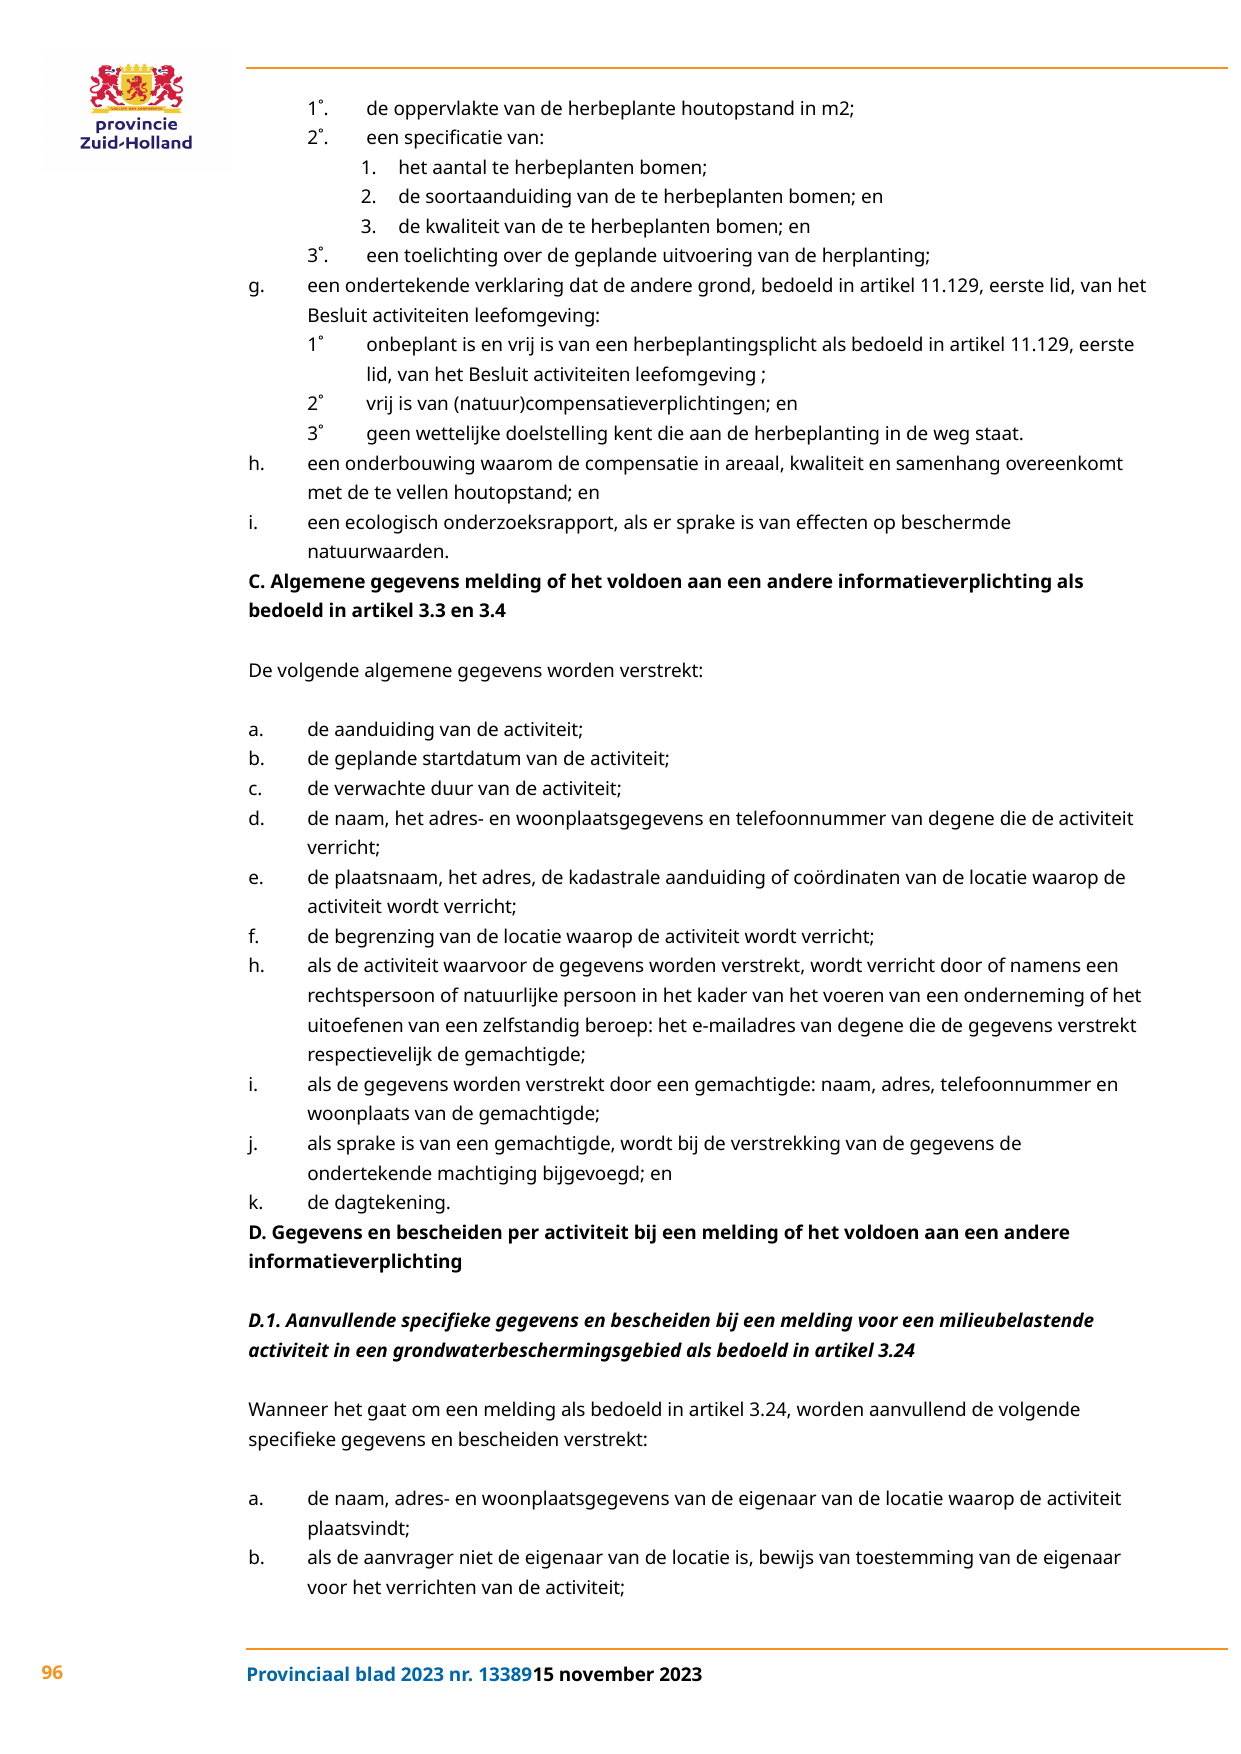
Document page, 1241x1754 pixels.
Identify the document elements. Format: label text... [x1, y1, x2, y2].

list de aanduiding van de activiteit; [248, 716, 1152, 742]
list een ondertekende verklaring dat de andere grond, bedoeld in artikel 11.129, eerste lid, van het Besluit activiteiten leefomgeving: [248, 272, 1152, 328]
list als de activiteit waarvoor de gegevens worden verstrekt, wordt verricht door of namens een rechtspersoon of natuurlijke persoon in het kader van het voeren van een onderneming of het uitoefenen van een zelfstandig beroep: het e-mailadres van degene die de gegevens verstrekt respectievelijk de gemachtigde; [248, 953, 1152, 1067]
text De volgende algemene gegevens worden verstrekt: [248, 657, 1152, 683]
list een toelichting over de geplande uitvoering van de herplanting; [307, 243, 1152, 268]
list een specificatie van: [307, 124, 1152, 150]
list onbeplant is en vrij is van een herbeplantingsplicht als bedoeld in artikel 11.129, eerste lid, van het Besluit activiteiten leefomgeving ; [307, 331, 1152, 387]
text D.1. Aanvullende specifieke gegevens en bescheiden bij een melding voor een milieubelastende activiteit in een grondwaterbeschermingsgebied als bedoeld in artikel 3.24 [248, 1308, 1152, 1363]
list de begrenzing van de locatie waarop de activiteit wordt verricht; [248, 923, 1152, 949]
list vrij is van (natuur)compensatieverplichtingen; en [307, 391, 1152, 416]
list de soortaanduiding van de te herbeplanten bomen; en [361, 183, 1152, 209]
list geen wettelijke doelstelling kent die aan de herbeplanting in de weg staat. [307, 420, 1152, 446]
picture [41, 47, 231, 172]
list de dagtekening. [248, 1189, 1152, 1215]
list een onderbouwing waarom de compensatie in areaal, kwaliteit en samenhang overeenkomt met de te vellen houtopstand; en [248, 450, 1152, 505]
list als de aanvrager niet de eigenaar van de locatie is, bewijs van toestemming van de eigenaar voor het verrichten van de activiteit; [248, 1544, 1152, 1600]
list de kwaliteit van de te herbeplanten bomen; en [361, 213, 1152, 239]
list een ecologisch onderzoeksrapport, als er sprake is van effecten op beschermde natuurwaarden. [248, 509, 1152, 564]
text C. Algemene gegevens melding of het voldoen aan een andere informatieverplichting als bedoeld in artikel 3.3 en 3.4 [248, 568, 1152, 623]
list de oppervlakte van de herbeplante houtopstand in m2; [307, 95, 1152, 121]
list als de gegevens worden verstrekt door een gemachtigde: naam, adres, telefoonnummer en woonplaats van de gemachtigde; [248, 1071, 1152, 1126]
list als sprake is van een gemachtigde, wordt bij de verstrekking van de gegevens de ondertekende machtiging bijgevoegd; en [248, 1130, 1152, 1186]
list de geplande startdatum van de activiteit; [248, 746, 1152, 771]
list de naam, het adres- en woonplaatsgegevens en telefoonnummer van degene die de activiteit verricht; [248, 805, 1152, 860]
text D. Gegevens en bescheiden per activiteit bij een melding of het voldoen aan een andere informatieverplichting [248, 1219, 1152, 1274]
list de verwachte duur van de activiteit; [248, 775, 1152, 801]
list de plaatsnaam, het adres, de kadastrale aanduiding of coördinaten van de locatie waarop de activiteit wordt verricht; [248, 864, 1152, 919]
list het aantal te herbeplanten bomen; [361, 154, 1152, 180]
text Wanneer het gaat om een melding als bedoeld in artikel 3.24, worden aanvullend de volgende specifieke gegevens en bescheiden verstrekt: [248, 1396, 1152, 1452]
list de naam, adres- en woonplaatsgegevens van de eigenaar van de locatie waarop de activiteit plaatsvindt; [248, 1485, 1152, 1541]
